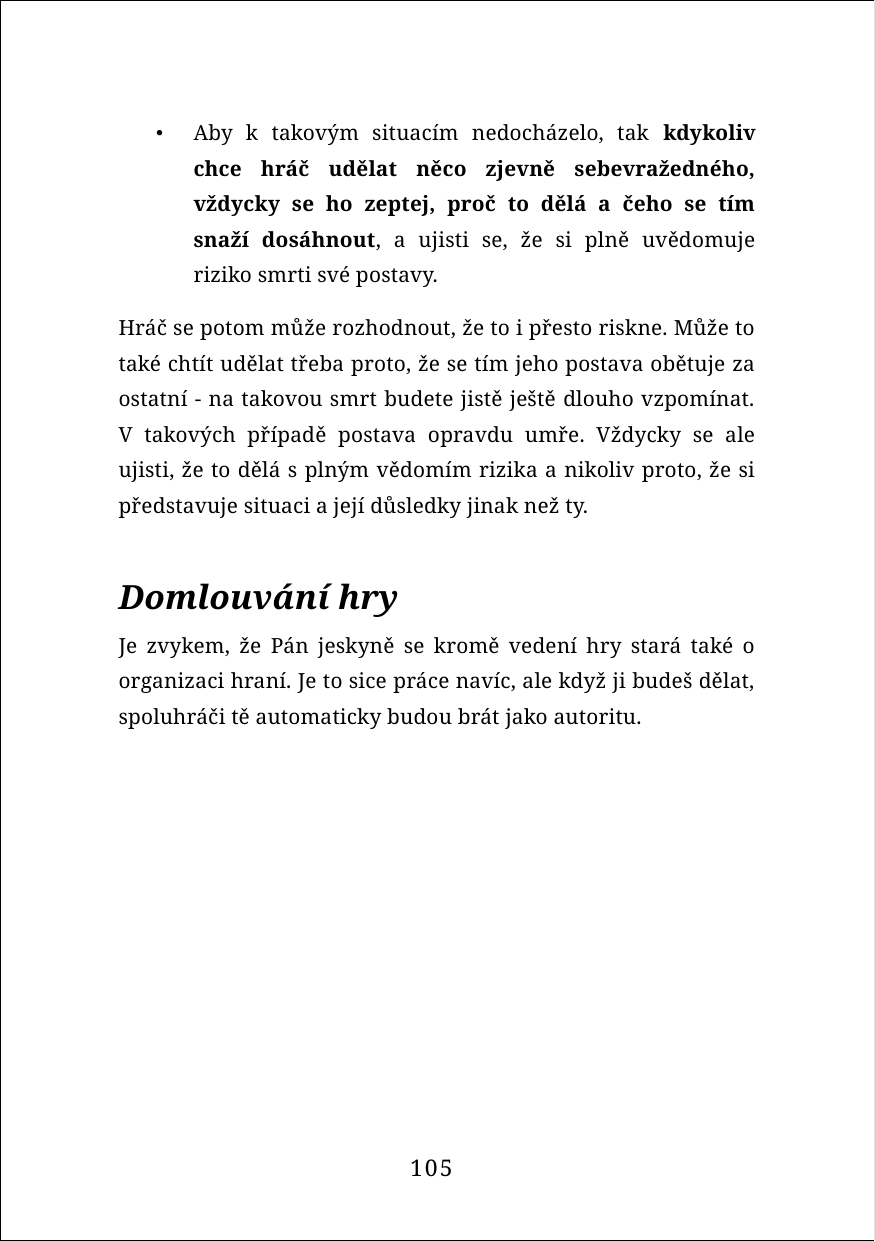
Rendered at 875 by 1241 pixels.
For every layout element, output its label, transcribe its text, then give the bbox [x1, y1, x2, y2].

subtitle Domlouvání hry [118, 574, 756, 619]
list Aby k takovým situacím nedocházelo, tak kdykoliv chce hráč udělat něco zjevně sebevražedného, vždycky se ho zeptej, proč to dělá a čeho se tím snaží dosáhnout, a ujisti se, že si plně uvědomuje riziko smrti své postavy. [156, 118, 756, 289]
text Je zvykem, že Pán jeskyně se kromě vedení hry stará také o organizaci hraní. Je to sice práce navíc, ale když ji budeš dělat, spoluhráči tě automaticky budou brát jako autoritu. [118, 631, 756, 731]
text Hráč se potom může rozhodnout, že to i přesto riskne. Může to také chtít udělat třeba proto, že se tím jeho postava obětuje za ostatní - na takovou smrt budete jistě ještě dlouho vzpomínat. V takových případě postava opravdu umře. Vždycky se ale ujisti, že to dělá s plným vědomím rizika a nikoliv proto, že si představuje situaci a její důsledky jinak než ty. [118, 313, 756, 519]
